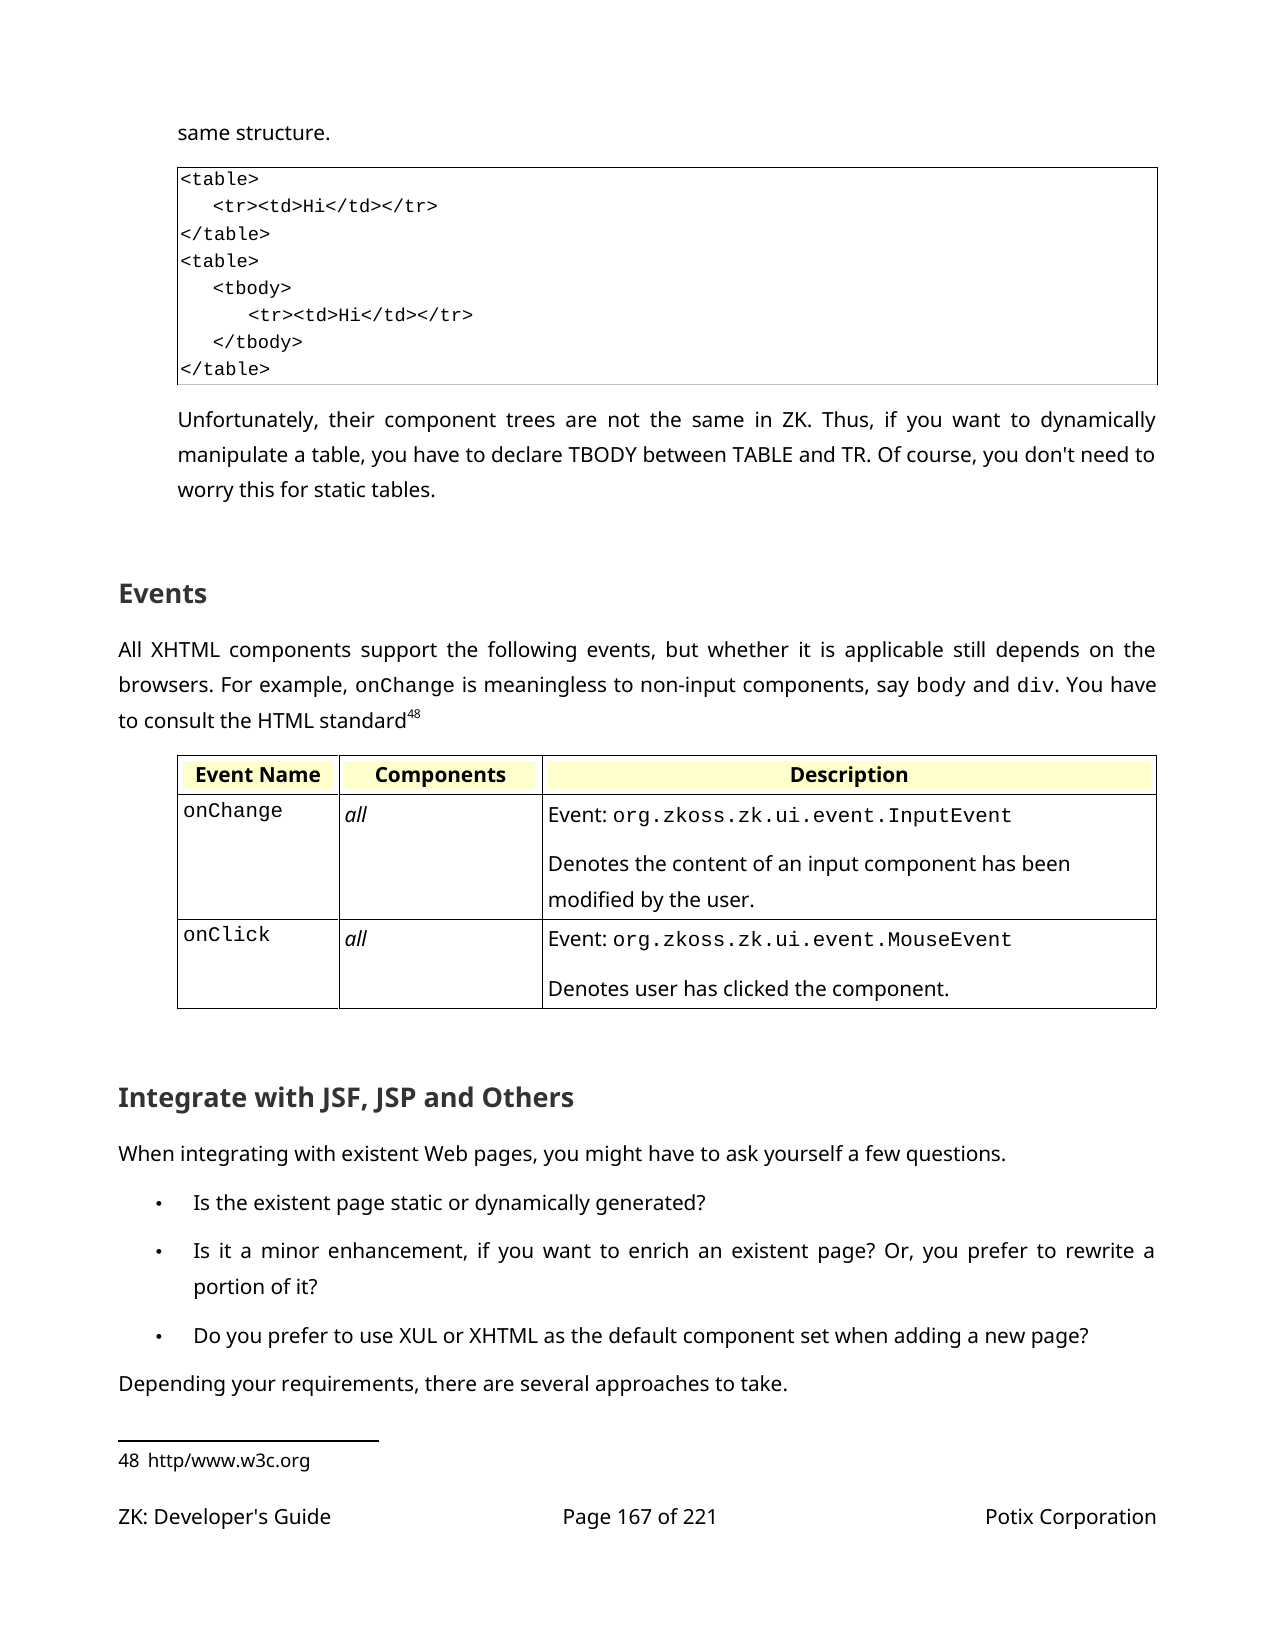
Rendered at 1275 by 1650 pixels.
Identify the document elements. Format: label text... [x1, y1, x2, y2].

table_cell all [340, 920, 542, 1008]
text <tr><td>Hi</td></tr> [178, 303, 1157, 327]
text </table> [178, 357, 1157, 384]
text Depending your requirements, there are several approaches to take. [118, 1369, 1157, 1398]
table_cell Event: org.zkoss.zk.ui.event.InputEvent Denotes the content of an input component has been modified by the user. [543, 795, 1156, 919]
table_header Event Name [178, 756, 338, 794]
table_cell Event: org.zkoss.zk.ui.event.MouseEvent Denotes user has clicked the component. [543, 920, 1156, 1008]
text <tr><td>Hi</td></tr> [178, 194, 1157, 218]
table_header Components [340, 756, 542, 794]
list Do you prefer to use XUL or XHTML as the default component set when adding a new page? [156, 1321, 1157, 1349]
text http/www.w3c.org [118, 1447, 1157, 1473]
text When integrating with existent Web pages, you might have to ask yourself a few questions. [118, 1139, 1157, 1167]
text Unfortunately, their component trees are not the same in ZK. Thus, if you want to dynamically manipulate a table, you have to declare TBODY between TABLE and TR. Of course, you don't need to worry this for static tables. [177, 405, 1157, 504]
subtitle Integrate with JSF, JSP and Others [118, 1078, 1157, 1115]
text All XHTML components support the following events, but whether it is applicable still depends on the browsers. For example, onChange is meaningless to non-input components, say body and div. You have to consult the HTML standard [118, 635, 1157, 734]
table_cell all [340, 795, 542, 919]
text <table> [178, 168, 1157, 191]
text same structure. [177, 118, 1157, 146]
text <table> [178, 248, 1157, 273]
list Is the existent page static or dynamically generated? [156, 1188, 1157, 1216]
text </table> [178, 221, 1157, 246]
table_header Description [543, 756, 1156, 794]
list Is it a minor enhancement, if you want to enrich an existent page? Or, you prefer to rewrite a portion of it? [156, 1237, 1157, 1300]
subtitle Events [118, 575, 1157, 611]
table_cell onClick [178, 920, 338, 1008]
table_cell onChange [178, 795, 338, 919]
text </tbody> [178, 330, 1157, 354]
text <tbody> [178, 276, 1157, 300]
